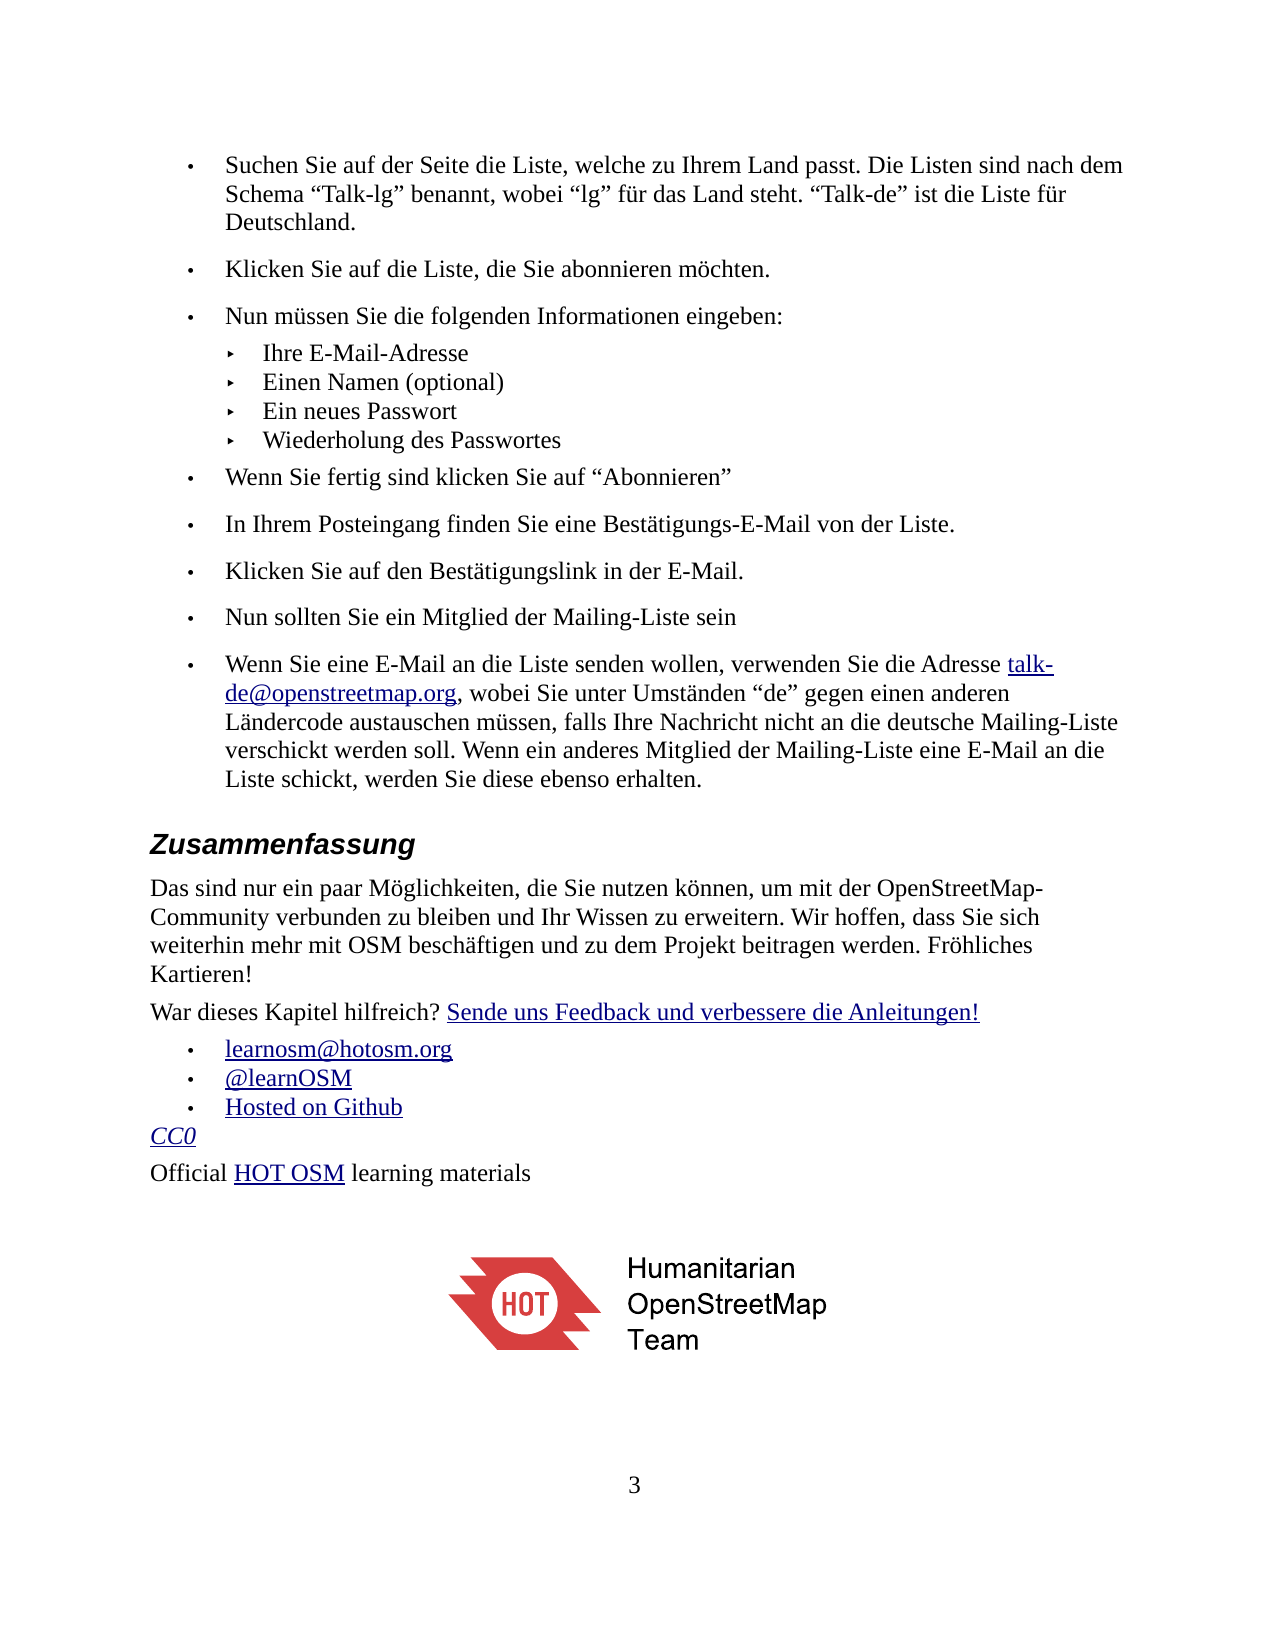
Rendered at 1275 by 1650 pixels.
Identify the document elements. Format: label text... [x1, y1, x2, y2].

list Suchen Sie auf der Seite die Liste, welche zu Ihrem Land passt. Die Listen sind nach dem Schema “Talk-lg” benannt, wobei “lg” für das Land steht. “Talk-de” ist die Liste für Deutschland. [187, 150, 1125, 236]
list In Ihrem Posteingang finden Sie eine Bestätigungs-E-Mail von der Liste. [187, 509, 1125, 538]
list Ein neues Passwort [225, 396, 1125, 425]
list @learnOSM [187, 1063, 1125, 1092]
subtitle Zusammenfassung [150, 827, 1125, 860]
list Klicken Sie auf den Bestätigungslink in der E-Mail. [187, 556, 1125, 584]
list learnosm@hotosm.org [187, 1034, 1125, 1063]
list Klicken Sie auf die Liste, die Sie abonnieren möchten. [187, 254, 1125, 283]
list Wenn Sie fertig sind klicken Sie auf “Abonnieren” [187, 462, 1125, 491]
list Wiederholung des Passwortes [225, 425, 1125, 453]
list Ihre E-Mail-Adresse [225, 338, 1125, 367]
list Hosted on Github [187, 1092, 1125, 1121]
text CC0 [150, 1121, 1125, 1149]
list Wenn Sie eine E-Mail an die Liste senden wollen, verwenden Sie die Adresse talk-de@openstreetmap.org, wobei Sie unter Umständen “de” gegen einen anderen Ländercode austauschen müssen, falls Ihre Nachricht nicht an die deutsche Mailing-Liste verschickt werden soll. Wenn ein anderes Mitglied der Mailing-Liste eine E-Mail an die Liste schickt, werden Sie diese ebenso erhalten. [187, 649, 1125, 793]
text Official HOT OSM learning materials [150, 1158, 1125, 1187]
text Das sind nur ein paar Möglichkeiten, die Sie nutzen können, um mit der OpenStreetMap-Community verbunden zu bleiben und Ihr Wissen zu erweitern. Wir hoffen, dass Sie sich weiterhin mehr mit OSM beschäftigen und zu dem Projekt beitragen werden. Fröhliches Kartieren! [150, 873, 1125, 988]
list Einen Namen (optional) [225, 367, 1125, 396]
list Nun sollten Sie ein Mitglied der Mailing-Liste sein [187, 602, 1125, 631]
text War dieses Kapitel hilfreich? Sende uns Feedback und verbessere die Anleitungen! [150, 997, 1125, 1026]
list Nun müssen Sie die folgenden Informationen eingeben: [187, 301, 1125, 329]
